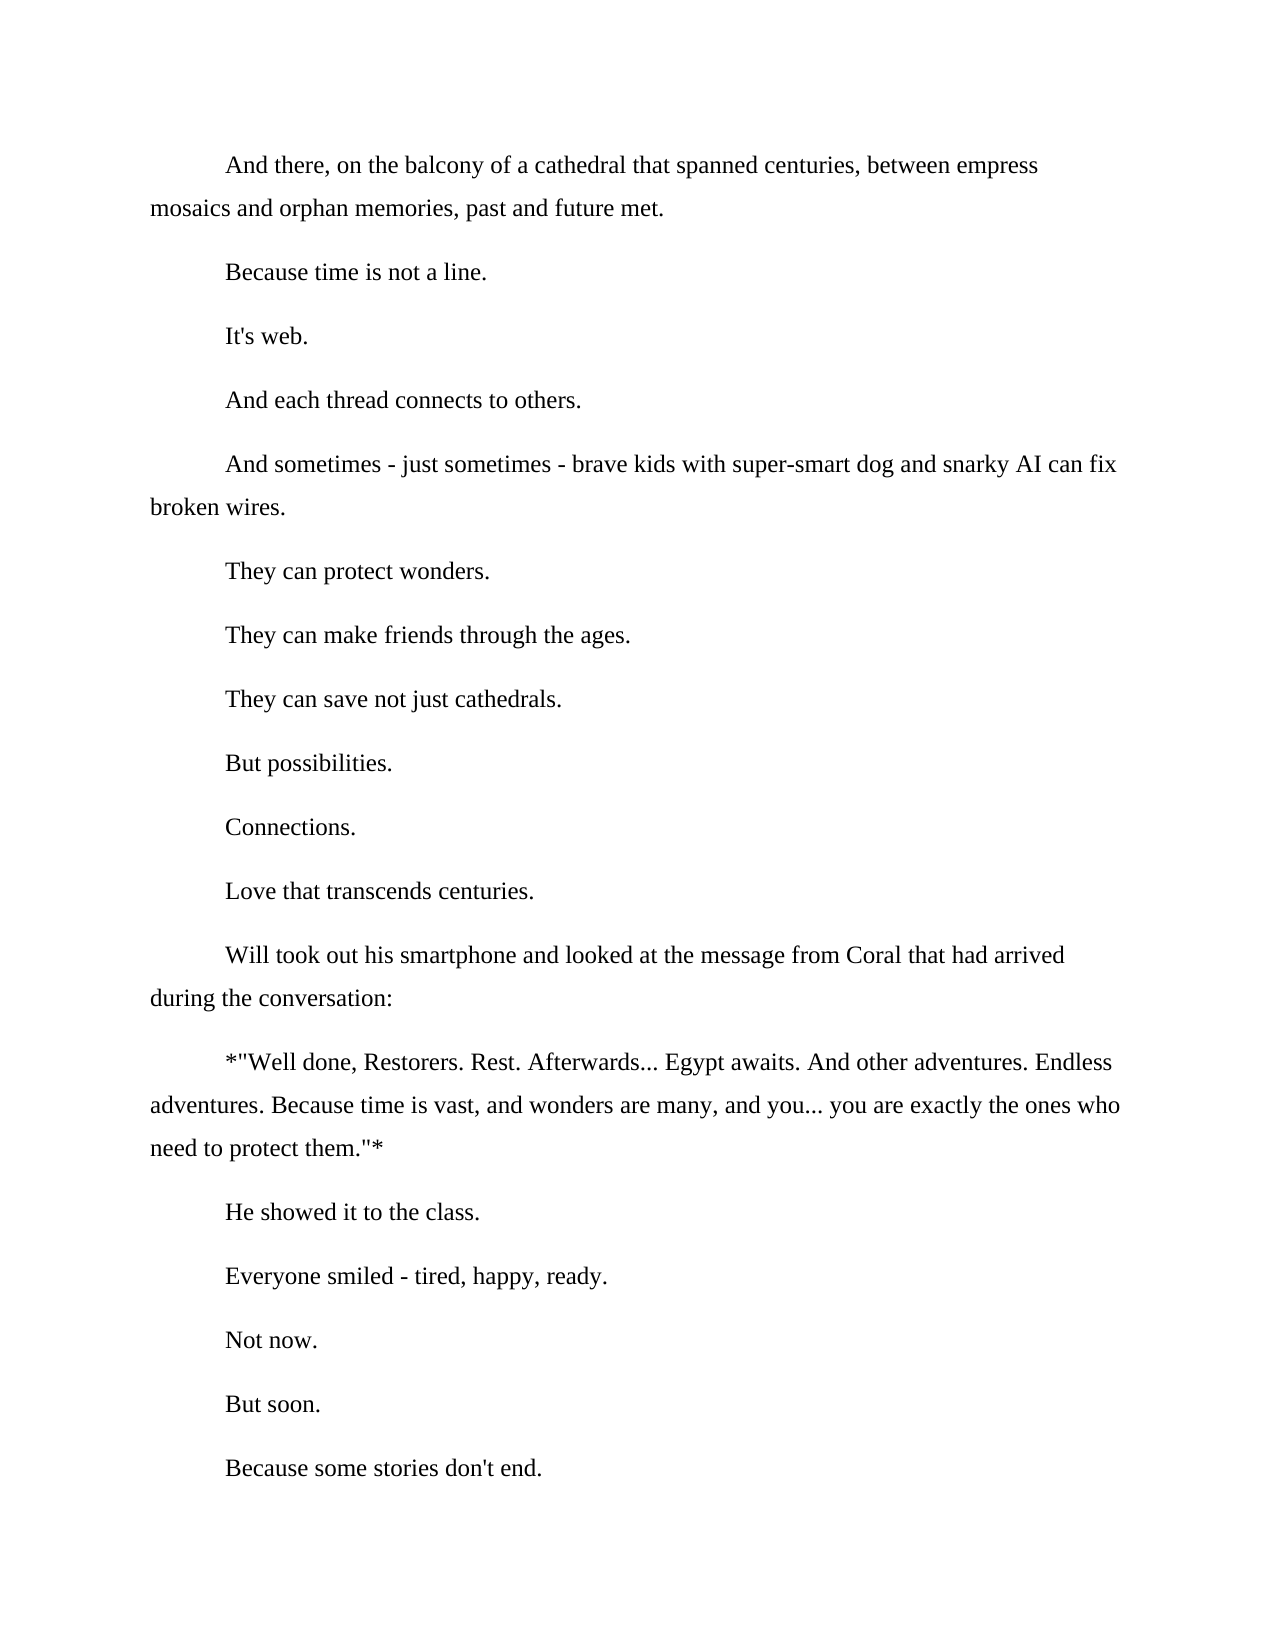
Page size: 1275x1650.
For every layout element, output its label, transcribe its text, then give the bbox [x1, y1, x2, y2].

text Love that transcends centuries. [150, 876, 1125, 904]
text It's web. [150, 321, 1125, 350]
text They can protect wonders. [150, 556, 1125, 585]
text But soon. [150, 1389, 1125, 1418]
text And there, on the balcony of a cathedral that spanned centuries, between empress mosaics and orphan memories, past and future met. [150, 150, 1125, 222]
text Everyone smiled - tired, happy, ready. [150, 1261, 1125, 1290]
text Not now. [150, 1325, 1125, 1354]
text Will took out his smartphone and looked at the message from Coral that had arrived during the conversation: [150, 940, 1125, 1012]
text Because time is not a line. [150, 257, 1125, 286]
text They can save not just cathedrals. [150, 684, 1125, 713]
text But possibilities. [150, 748, 1125, 777]
text He showed it to the class. [150, 1197, 1125, 1226]
text *"Well done, Restorers. Rest. Afterwards... Egypt awaits. And other adventures. Endless adventures. Because time is vast, and wonders are many, and you... you are exactly the ones who need to protect them."* [150, 1047, 1125, 1162]
text Because some stories don't end. [150, 1453, 1125, 1482]
text And each thread connects to others. [150, 385, 1125, 414]
text They can make friends through the ages. [150, 620, 1125, 649]
text And sometimes - just sometimes - brave kids with super-smart dog and snarky AI can fix broken wires. [150, 449, 1125, 521]
text Connections. [150, 812, 1125, 841]
